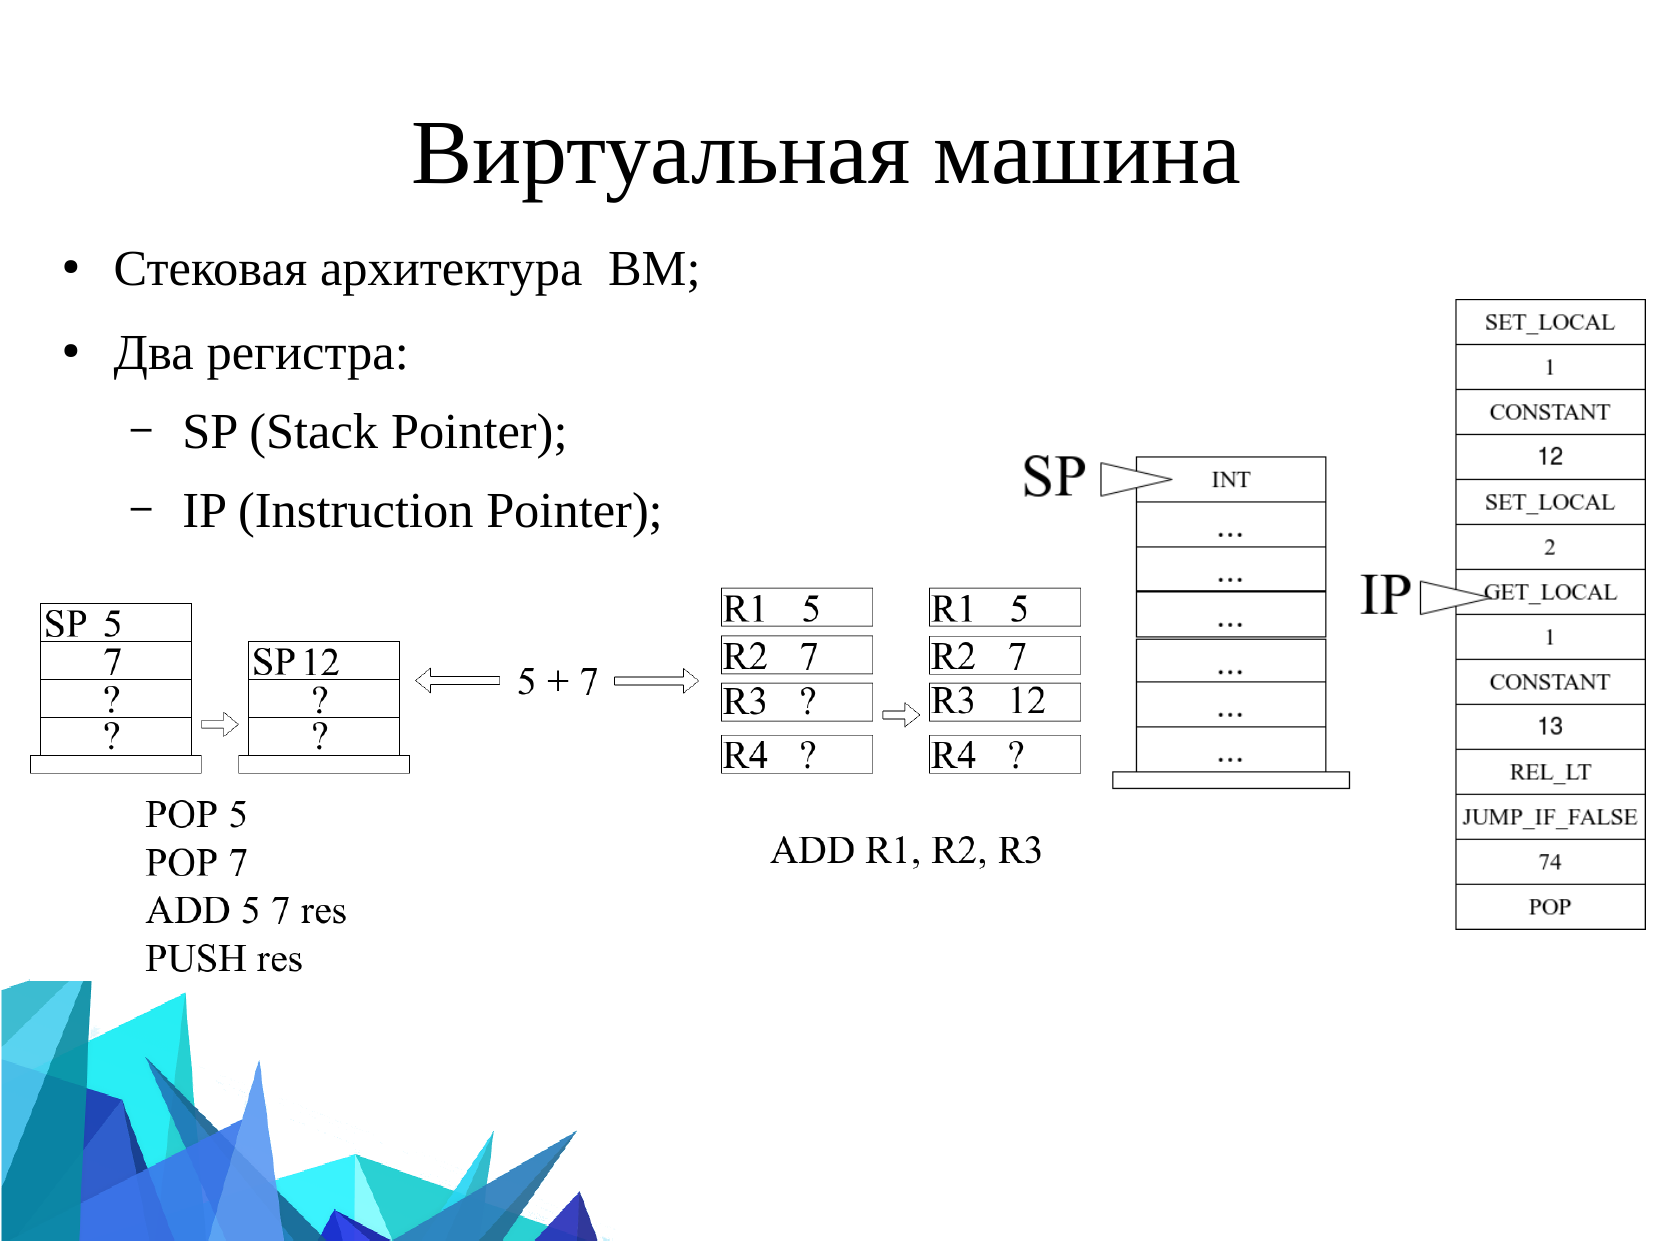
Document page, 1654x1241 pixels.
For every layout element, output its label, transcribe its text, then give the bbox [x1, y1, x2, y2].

title Виртуальная машина [82, 49, 1571, 257]
picture [0, 0, 1654, 1241]
list Стековая архитектура ВМ; Два регистра: SP (Stack Pointer); IP (Instruction Pointer); [45, 240, 706, 584]
